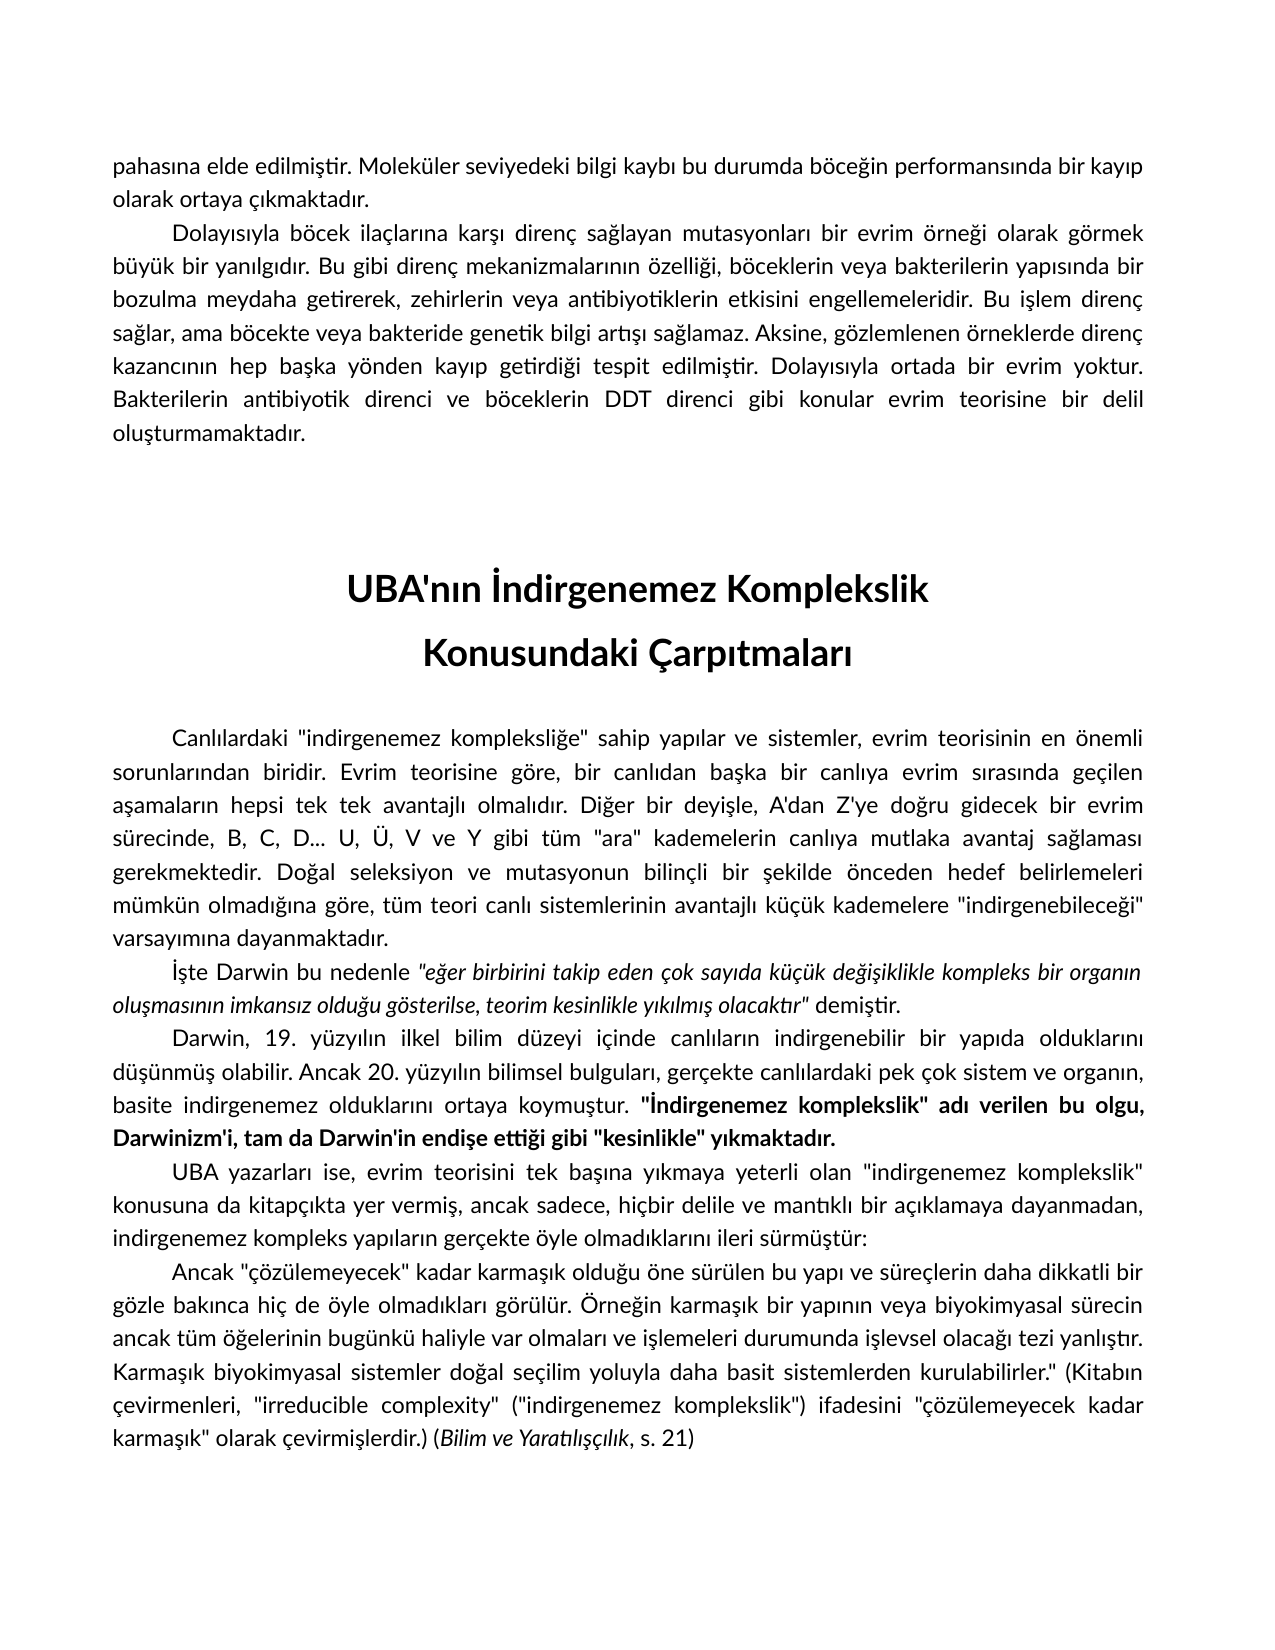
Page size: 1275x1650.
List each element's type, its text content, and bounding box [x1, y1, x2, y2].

text İşte Darwin bu nedenle "eğer birbirini takip eden çok sayıda küçük değişiklikle kompleks bir organın oluşmasının imkansız olduğu gösterilse, teorim kesinlikle yıkılmış olacaktır" demiştir. [112, 953, 1145, 1020]
subtitle Konusundaki Çarpıtmaları [112, 629, 1162, 674]
text pahasına elde edilmiştir. Moleküler seviyedeki bilgi kaybı bu durumda böceğin performansında bir kayıp olarak ortaya çıkmaktadır. [112, 148, 1145, 214]
text Darwin, 19. yüzyılın ilkel bilim düzeyi içinde canlıların indirgenebilir bir yapıda olduklarını düşünmüş olabilir. Ancak 20. yüzyılın bilimsel bulguları, gerçekte canlılardaki pek çok sistem ve organın, basite indirgenemez olduklarını ortaya koymuştur. "İndirgenemez komplekslik" adı verilen bu olgu, Darwinizm'i, tam da Darwin'in endişe ettiği gibi "kesinlikle" yıkmaktadır. [112, 1020, 1145, 1153]
text UBA yazarları ise, evrim teorisini tek başına yıkmaya yeterli olan "indirgenemez komplekslik" konusuna da kitapçıkta yer vermiş, ancak sadece, hiçbir delile ve mantıklı bir açıklamaya dayanmadan, indirgenemez kompleks yapıların gerçekte öyle olmadıklarını ileri sürmüştür: [112, 1153, 1145, 1253]
text Dolayısıyla böcek ilaçlarına karşı direnç sağlayan mutasyonları bir evrim örneği olarak görmek büyük bir yanılgıdır. Bu gibi direnç mekanizmalarının özelliği, böceklerin veya bakterilerin yapısında bir bozulma meydaha getirerek, zehirlerin veya antibiyotiklerin etkisini engellemeleridir. Bu işlem direnç sağlar, ama böcekte veya bakteride genetik bilgi artışı sağlamaz. Aksine, gözlemlenen örneklerde direnç kazancının hep başka yönden kayıp getirdiği tespit edilmiştir. Dolayısıyla ortada bir evrim yoktur. Bakterilerin antibiyotik direnci ve böceklerin DDT direnci gibi konular evrim teorisine bir delil oluşturmamaktadır. [112, 214, 1145, 448]
text Canlılardaki "indirgenemez kompleksliğe" sahip yapılar ve sistemler, evrim teorisinin en önemli sorunlarından biridir. Evrim teorisine göre, bir canlıdan başka bir canlıya evrim sırasında geçilen aşamaların hepsi tek tek avantajlı olmalıdır. Diğer bir deyişle, A'dan Z'ye doğru gidecek bir evrim sürecinde, B, C, D... U, Ü, V ve Y gibi tüm "ara" kademelerin canlıya mutlaka avantaj sağlaması gerekmektedir. Doğal seleksiyon ve mutasyonun bilinçli bir şekilde önceden hedef belirlemeleri mümkün olmadığına göre, tüm teori canlı sistemlerinin avantajlı küçük kademelere "indirgenebileceği" varsayımına dayanmaktadır. [112, 720, 1145, 953]
text Ancak "çözülemeyecek" kadar karmaşık olduğu öne sürülen bu yapı ve süreçlerin daha dikkatli bir gözle bakınca hiç de öyle olmadıkları görülür. Örneğin karmaşık bir yapının veya biyokimyasal sürecin ancak tüm öğelerinin bugünkü haliyle var olmaları ve işlemeleri durumunda işlevsel olacağı tezi yanlıştır. Karmaşık biyokimyasal sistemler doğal seçilim yoluyla daha basit sistemlerden kurulabilirler." (Kitabın çevirmenleri, "irreducible complexity" ("indirgenemez komplekslik") ifadesini "çözülemeyecek kadar karmaşık" olarak çevirmişlerdir.) (Bilim ve Yaratılışçılık, s. 21) [112, 1253, 1145, 1453]
subtitle UBA'nın İndirgenemez Komplekslik [112, 565, 1162, 610]
